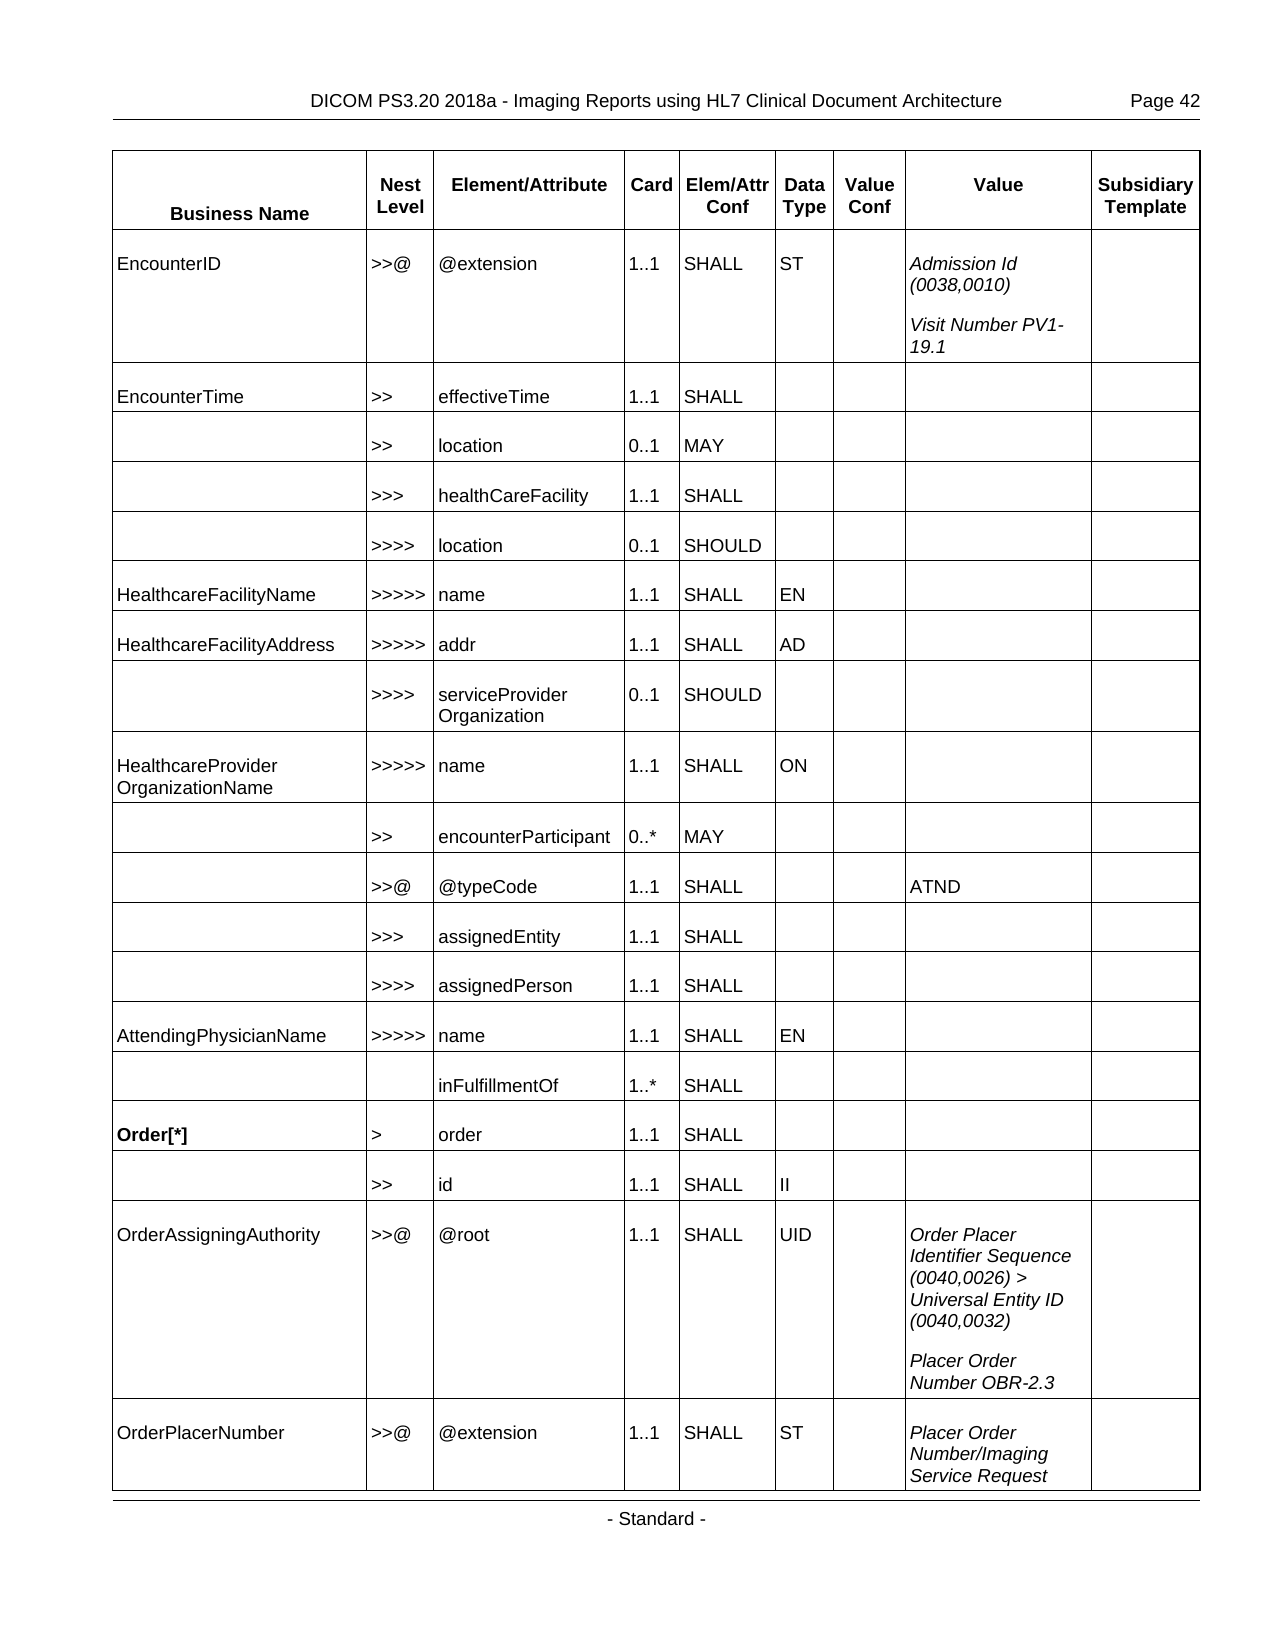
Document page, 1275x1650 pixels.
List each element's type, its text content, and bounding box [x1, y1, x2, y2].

table_cell [834, 611, 905, 660]
table_cell >>> [367, 462, 433, 511]
table_cell [776, 1101, 833, 1150]
table_cell [1092, 1151, 1199, 1200]
table_cell [776, 853, 833, 902]
table_header Card [625, 151, 679, 228]
table_cell SHALL [680, 903, 775, 951]
table_cell [1092, 1399, 1199, 1490]
table_cell [113, 1151, 366, 1200]
table_cell >>@ [367, 1399, 433, 1490]
table_cell [776, 803, 833, 852]
table_cell Encounter​Time [113, 363, 366, 411]
table_cell [906, 1002, 1091, 1051]
table_cell [113, 952, 366, 1001]
table_cell [1092, 952, 1199, 1001]
table_cell >>@ [367, 1201, 433, 1397]
table_cell EN [776, 561, 833, 610]
table_cell SHALL [680, 230, 775, 362]
table_cell Order​Placer​Number [113, 1399, 366, 1490]
table_cell [906, 952, 1091, 1001]
table_cell [834, 512, 905, 560]
table_cell 1..1 [625, 561, 679, 610]
table_cell [906, 903, 1091, 951]
table_cell [834, 803, 905, 852]
table_cell SHALL [680, 561, 775, 610]
table_cell [776, 903, 833, 951]
table_cell Order Placer Identifier Sequence (0040,0026) > Universal Entity ID (0040,0032) Placer Order Number OBR-2.3 [906, 1201, 1091, 1397]
table_cell [834, 1151, 905, 1200]
table_cell location [434, 512, 624, 560]
table_cell [834, 561, 905, 610]
table_cell 0..1 [625, 661, 679, 731]
table_cell 1..1 [625, 363, 679, 411]
table_cell id [434, 1151, 624, 1200]
table_cell name [434, 561, 624, 610]
table_cell effective​Time [434, 363, 624, 411]
table_cell UID [776, 1201, 833, 1397]
table_cell 0..* [625, 803, 679, 852]
table_cell SHALL [680, 611, 775, 660]
table_cell >>>>> [367, 561, 433, 610]
table_cell [1092, 512, 1199, 560]
table_cell 1..1 [625, 732, 679, 802]
table_cell >> [367, 412, 433, 461]
table_cell 1..1 [625, 230, 679, 362]
table_cell MAY [680, 803, 775, 852]
table_cell 1..1 [625, 611, 679, 660]
table_header Value [906, 151, 1091, 228]
table_cell Placer Order Number/Imaging Service Request [906, 1399, 1091, 1490]
table_header Value Conf [834, 151, 905, 228]
table_cell EN [776, 1002, 833, 1051]
table_cell SHALL [680, 952, 775, 1001]
table_cell [113, 462, 366, 511]
table_cell >>@ [367, 853, 433, 902]
table_cell name [434, 732, 624, 802]
table_cell [906, 661, 1091, 731]
table_cell [1092, 853, 1199, 902]
table_cell [1092, 1052, 1199, 1100]
table_cell [834, 661, 905, 731]
table_cell [834, 853, 905, 902]
table_cell encounter​Participant [434, 803, 624, 852]
table_cell Order​Assigning​Authority [113, 1201, 366, 1397]
table_cell SHALL [680, 732, 775, 802]
table_cell [1092, 412, 1199, 461]
table_cell [1092, 1002, 1199, 1051]
table_cell @typeCode [434, 853, 624, 902]
table_cell [906, 363, 1091, 411]
table_cell [776, 952, 833, 1001]
table_cell [906, 412, 1091, 461]
table_cell [834, 412, 905, 461]
table_cell assigned​Person [434, 952, 624, 1001]
table_cell [834, 363, 905, 411]
table_cell [776, 512, 833, 560]
table_cell location [434, 412, 624, 461]
table_cell Attending​Physician​Name [113, 1002, 366, 1051]
table_cell >>@ [367, 230, 433, 362]
table_header Nest Level [367, 151, 433, 228]
table_cell 1..1 [625, 1151, 679, 1200]
table_cell [113, 903, 366, 951]
table_cell [906, 1151, 1091, 1200]
table_cell SHALL [680, 1002, 775, 1051]
table_cell [906, 732, 1091, 802]
table_cell [1092, 661, 1199, 731]
table_cell SHALL [680, 363, 775, 411]
table_cell ST [776, 230, 833, 362]
table_cell [1092, 611, 1199, 660]
table_cell [113, 412, 366, 461]
table_cell Order[*] [113, 1101, 366, 1150]
table_cell SHALL [680, 1052, 775, 1100]
table_cell 0..1 [625, 512, 679, 560]
table_cell 1..1 [625, 1002, 679, 1051]
table_cell 1..1 [625, 1201, 679, 1397]
table_cell [776, 363, 833, 411]
table_cell >> [367, 803, 433, 852]
table_cell [776, 661, 833, 731]
table_cell [906, 561, 1091, 610]
table_cell @root [434, 1201, 624, 1397]
table_cell [113, 803, 366, 852]
table_cell Healthcare​Provider​Organization​Name [113, 732, 366, 802]
table_cell SHALL [680, 1201, 775, 1397]
table_cell ATND [906, 853, 1091, 902]
table_cell >>>> [367, 661, 433, 731]
table_header Business Name [113, 151, 366, 228]
table_cell SHALL [680, 1101, 775, 1150]
table_cell 1..1 [625, 952, 679, 1001]
table_cell [776, 412, 833, 461]
table_cell 1..1 [625, 903, 679, 951]
table_cell [834, 952, 905, 1001]
table_cell service​Provider​Organization [434, 661, 624, 731]
table_cell AD [776, 611, 833, 660]
table_cell name [434, 1002, 624, 1051]
table_cell [906, 462, 1091, 511]
table_cell 1..1 [625, 1101, 679, 1150]
table_cell II [776, 1151, 833, 1200]
table_cell [113, 1052, 366, 1100]
table_cell [834, 1101, 905, 1150]
table_cell >>>> [367, 952, 433, 1001]
table_cell Encounter​ID [113, 230, 366, 362]
table_cell [906, 1052, 1091, 1100]
table_cell assigned​Entity [434, 903, 624, 951]
table_cell [834, 1002, 905, 1051]
table_cell [834, 903, 905, 951]
table_cell >>>>> [367, 1002, 433, 1051]
table_cell SHOULD [680, 512, 775, 560]
table_cell Healthcare​Facility​Name [113, 561, 366, 610]
table_cell [834, 1201, 905, 1397]
table_cell [1092, 1101, 1199, 1150]
table_cell 0..1 [625, 412, 679, 461]
table_cell [906, 803, 1091, 852]
table_cell [906, 611, 1091, 660]
table_cell SHALL [680, 853, 775, 902]
table_cell [834, 732, 905, 802]
table_cell [1092, 903, 1199, 951]
table_cell >>> [367, 903, 433, 951]
table_cell order [434, 1101, 624, 1150]
table_cell 1..1 [625, 853, 679, 902]
table_cell >> [367, 1151, 433, 1200]
table_cell SHOULD [680, 661, 775, 731]
table_cell addr [434, 611, 624, 660]
table_cell [113, 512, 366, 560]
table_header Data Type [776, 151, 833, 228]
table_cell >>>>> [367, 611, 433, 660]
table_cell [834, 1399, 905, 1490]
table_cell > [367, 1101, 433, 1150]
table_cell in​Fulfillment​Of [434, 1052, 624, 1100]
table_cell Healthcare​Facility​Address [113, 611, 366, 660]
table_cell 1..1 [625, 1399, 679, 1490]
table_cell [113, 853, 366, 902]
table_cell SHALL [680, 1399, 775, 1490]
table_cell [834, 230, 905, 362]
table_cell 1..* [625, 1052, 679, 1100]
table_cell SHALL [680, 462, 775, 511]
table_cell 1..1 [625, 462, 679, 511]
table_cell MAY [680, 412, 775, 461]
table_cell [1092, 462, 1199, 511]
table_cell [1092, 561, 1199, 610]
table_cell [1092, 803, 1199, 852]
table_cell [776, 1052, 833, 1100]
table_cell [1092, 732, 1199, 802]
table_cell [906, 1101, 1091, 1150]
table_cell [834, 462, 905, 511]
table_header Element/​Attribute [434, 151, 624, 228]
table_cell health​Care​Facility [434, 462, 624, 511]
table_cell ON [776, 732, 833, 802]
table_cell >> [367, 363, 433, 411]
table_cell [367, 1052, 433, 1100]
table_header Elem/Attr Conf [680, 151, 775, 228]
table_cell >>>>> [367, 732, 433, 802]
table_cell Admission Id (0038,0010) Visit Number PV1-19.1 [906, 230, 1091, 362]
table_cell >>>> [367, 512, 433, 560]
table_cell [906, 512, 1091, 560]
table_cell @extension [434, 230, 624, 362]
table_cell [1092, 230, 1199, 362]
table_cell [113, 661, 366, 731]
table_cell @extension [434, 1399, 624, 1490]
table_cell SHALL [680, 1151, 775, 1200]
table_cell [776, 462, 833, 511]
table_cell ST [776, 1399, 833, 1490]
table_cell [834, 1052, 905, 1100]
table_cell [1092, 363, 1199, 411]
table_cell [1092, 1201, 1199, 1397]
table_header Subsidiary Template [1092, 151, 1199, 228]
